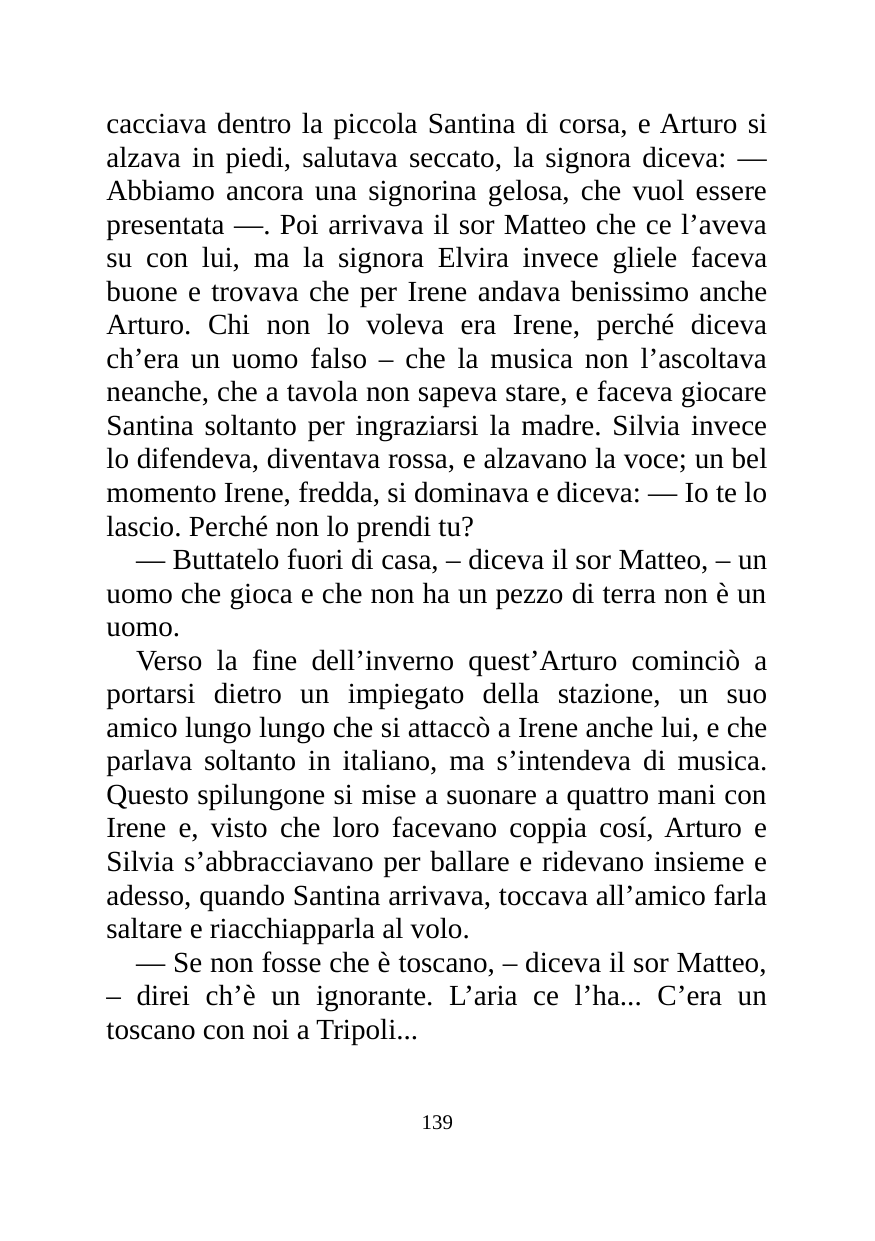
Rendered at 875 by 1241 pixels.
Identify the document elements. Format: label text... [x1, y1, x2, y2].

text cacciava dentro la piccola Santina di corsa, e Arturo si alzava in piedi, salutava seccato, la signora diceva: — Abbiamo ancora una signorina gelosa, che vuol essere presentata —. Poi arrivava il sor Matteo che ce l’aveva su con lui, ma la signora Elvira invece gliele faceva buone e trovava che per Irene andava benissimo anche Arturo. Chi non lo voleva era Irene, perché diceva ch’era un uomo falso – che la musica non l’ascoltava neanche, che a tavola non sapeva stare, e faceva giocare Santina soltanto per ingraziarsi la madre. Silvia invece lo difendeva, diventava rossa, e alzavano la voce; un bel momento Irene, fredda, si dominava e diceva: — Io te lo lascio. Perché non lo prendi tu? [106, 106, 768, 542]
text — Buttatelo fuori di casa, – diceva il sor Matteo, – un uomo che gioca e che non ha un pezzo di terra non è un uomo. [106, 542, 768, 643]
text — Se non fosse che è toscano, – diceva il sor Matteo, – direi ch’è un ignorante. L’aria ce l’ha... C’era un toscano con noi a Tripoli... [106, 945, 768, 1045]
text Verso la fine dell’inverno quest’Arturo cominciò a portarsi dietro un impiegato della stazione, un suo amico lungo lungo che si attaccò a Irene anche lui, e che parlava soltanto in italiano, ma s’intendeva di musica. Questo spilungone si mise a suonare a quattro mani con Irene e, visto che loro facevano coppia cosí, Arturo e Silvia s’abbracciavano per ballare e ridevano insieme e adesso, quando Santina arrivava, toccava all’amico farla saltare e riacchiapparla al volo. [106, 643, 768, 945]
